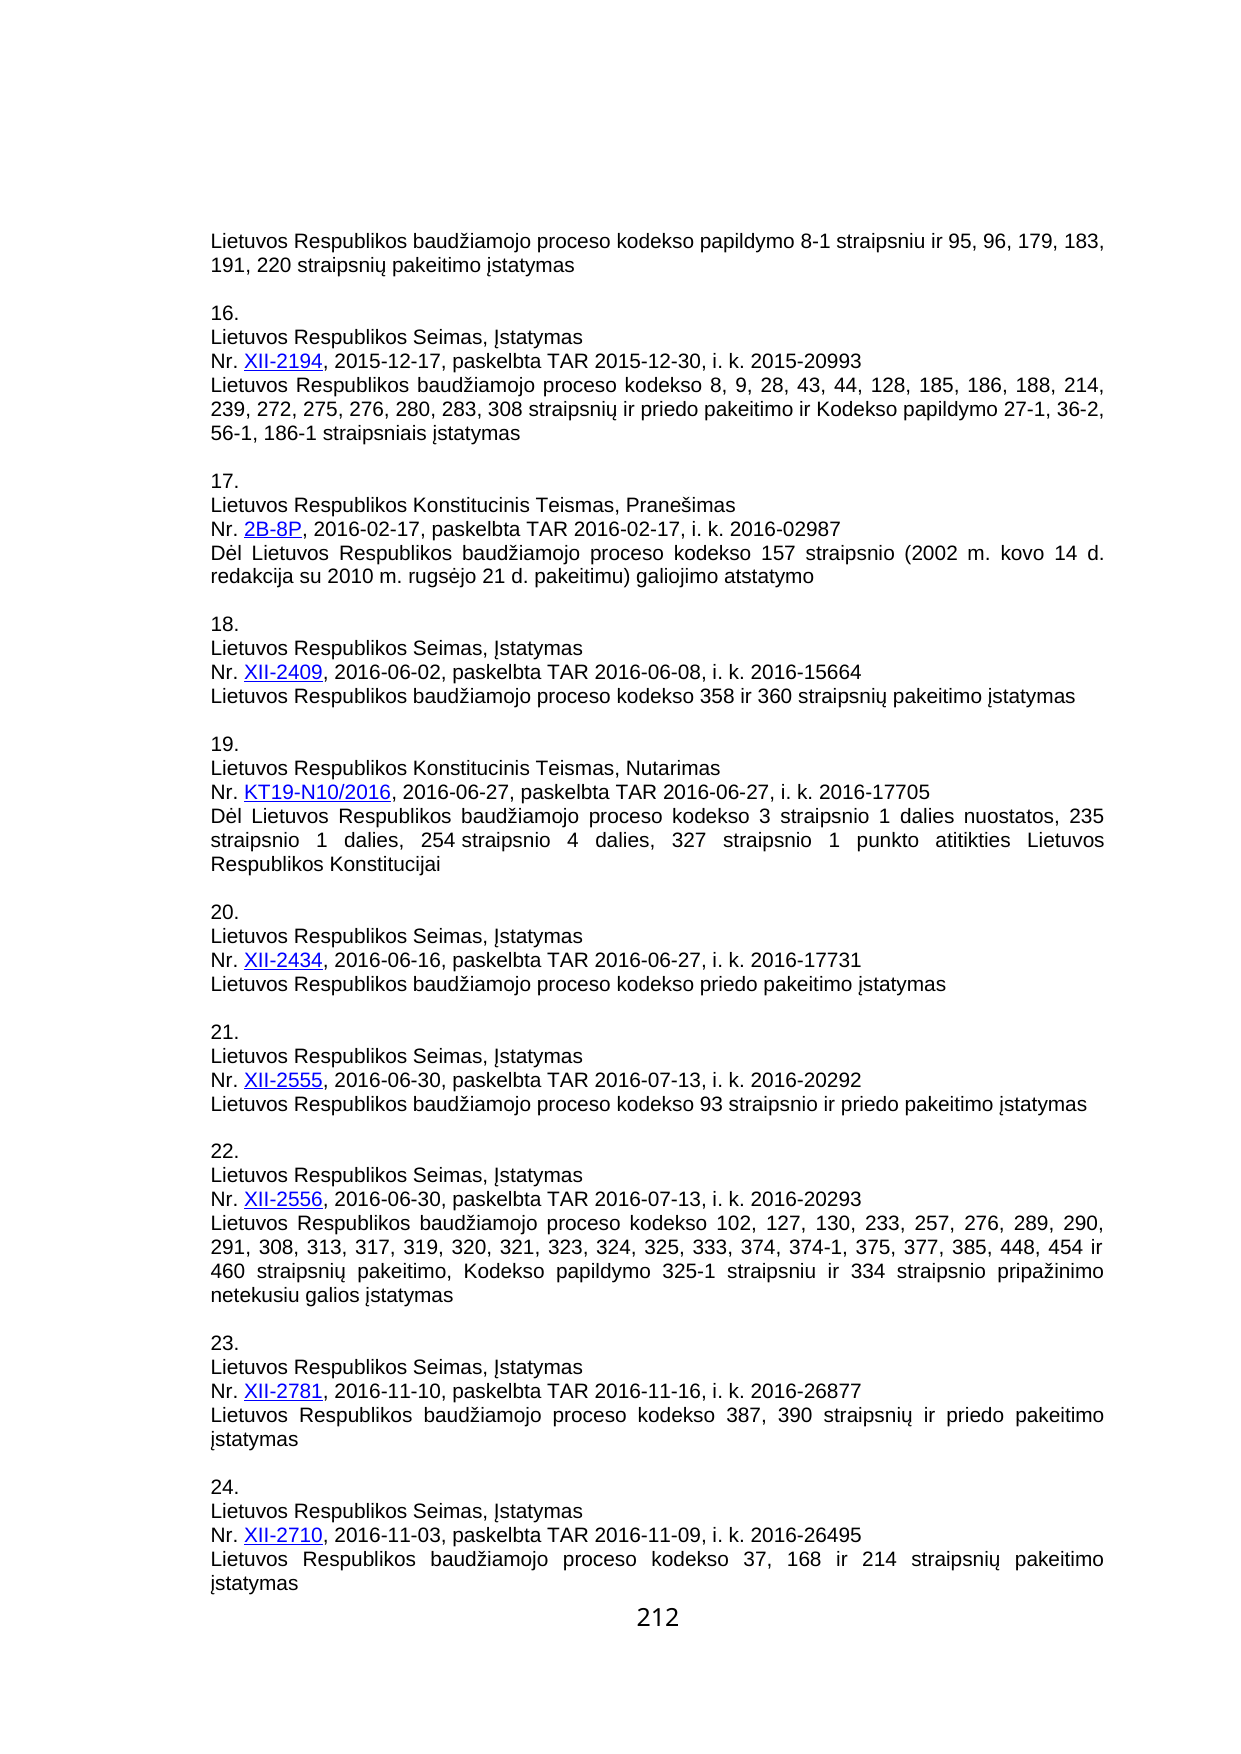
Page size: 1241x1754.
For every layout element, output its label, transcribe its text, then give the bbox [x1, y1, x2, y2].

text Lietuvos Respublikos Seimas, Įstatymas [210, 1499, 1105, 1523]
text 19. [210, 732, 1105, 756]
text Lietuvos Respublikos baudžiamojo proceso kodekso 8, 9, 28, 43, 44, 128, 185, 186, 188, 214, 239, 272, 275, 276, 280, 283, 308 straipsnių ir priedo pakeitimo ir Kodekso papildymo 27-1, 36-2, 56-1, 186-1 straipsniais įstatymas [210, 373, 1105, 444]
text Lietuvos Respublikos baudžiamojo proceso kodekso 93 straipsnio ir priedo pakeitimo įstatymas [210, 1091, 1105, 1115]
text Lietuvos Respublikos baudžiamojo proceso kodekso 102, 127, 130, 233, 257, 276, 289, 290, 291, 308, 313, 317, 319, 320, 321, 323, 324, 325, 333, 374, 374-1, 375, 377, 385, 448, 454 ir 460 straipsnių pakeitimo, Kodekso papildymo 325-1 straipsniu ir 334 straipsnio pripažinimo netekusiu galios įstatymas [210, 1211, 1105, 1307]
text Lietuvos Respublikos Seimas, Įstatymas [210, 636, 1105, 660]
text Lietuvos Respublikos baudžiamojo proceso kodekso 37, 168 ir 214 straipsnių pakeitimo įstatymas [210, 1547, 1105, 1594]
text Nr. XII-2781, 2016-11-10, paskelbta TAR 2016-11-16, i. k. 2016-26877 [210, 1379, 1105, 1403]
text 22. [210, 1139, 1105, 1163]
text Lietuvos Respublikos Seimas, Įstatymas [210, 1043, 1105, 1067]
text 17. [210, 468, 1105, 492]
text Lietuvos Respublikos baudžiamojo proceso kodekso priedo pakeitimo įstatymas [210, 972, 1105, 996]
text 21. [210, 1019, 1105, 1043]
text 20. [210, 900, 1105, 924]
text Nr. XII-2710, 2016-11-03, paskelbta TAR 2016-11-09, i. k. 2016-26495 [210, 1523, 1105, 1547]
text Lietuvos Respublikos Konstitucinis Teismas, Nutarimas [210, 756, 1105, 780]
text Nr. XII-2434, 2016-06-16, paskelbta TAR 2016-06-27, i. k. 2016-17731 [210, 948, 1105, 972]
text Nr. KT19-N10/2016, 2016-06-27, paskelbta TAR 2016-06-27, i. k. 2016-17705 [210, 780, 1105, 804]
text 23. [210, 1331, 1105, 1355]
text Nr. XII-2556, 2016-06-30, paskelbta TAR 2016-07-13, i. k. 2016-20293 [210, 1187, 1105, 1211]
text Lietuvos Respublikos baudžiamojo proceso kodekso papildymo 8-1 straipsniu ir 95, 96, 179, 183, 191, 220 straipsnių pakeitimo įstatymas [210, 229, 1105, 277]
text Nr. XII-2555, 2016-06-30, paskelbta TAR 2016-07-13, i. k. 2016-20292 [210, 1067, 1105, 1091]
text Nr. XII-2409, 2016-06-02, paskelbta TAR 2016-06-08, i. k. 2016-15664 [210, 660, 1105, 684]
text Lietuvos Respublikos baudžiamojo proceso kodekso 358 ir 360 straipsnių pakeitimo įstatymas [210, 684, 1105, 708]
text 16. [210, 301, 1105, 325]
text Nr. XII-2194, 2015-12-17, paskelbta TAR 2015-12-30, i. k. 2015-20993 [210, 349, 1105, 373]
text Dėl Lietuvos Respublikos baudžiamojo proceso kodekso 157 straipsnio (2002 m. kovo 14 d. redakcija su 2010 m. rugsėjo 21 d. pakeitimu) galiojimo atstatymo [210, 540, 1105, 588]
text Nr. 2B-8P, 2016-02-17, paskelbta TAR 2016-02-17, i. k. 2016-02987 [210, 516, 1105, 540]
text Dėl Lietuvos Respublikos baudžiamojo proceso kodekso 3 straipsnio 1 dalies nuostatos, 235 straipsnio 1 dalies, 254 straipsnio 4 dalies, 327 straipsnio 1 punkto atitikties Lietuvos Respublikos Konstitucijai [210, 804, 1105, 876]
text Lietuvos Respublikos Seimas, Įstatymas [210, 325, 1105, 349]
text Lietuvos Respublikos Konstitucinis Teismas, Pranešimas [210, 492, 1105, 516]
text 18. [210, 612, 1105, 636]
text 24. [210, 1475, 1105, 1499]
text Lietuvos Respublikos Seimas, Įstatymas [210, 924, 1105, 948]
text Lietuvos Respublikos baudžiamojo proceso kodekso 387, 390 straipsnių ir priedo pakeitimo įstatymas [210, 1403, 1105, 1451]
text Lietuvos Respublikos Seimas, Įstatymas [210, 1163, 1105, 1187]
text Lietuvos Respublikos Seimas, Įstatymas [210, 1355, 1105, 1379]
